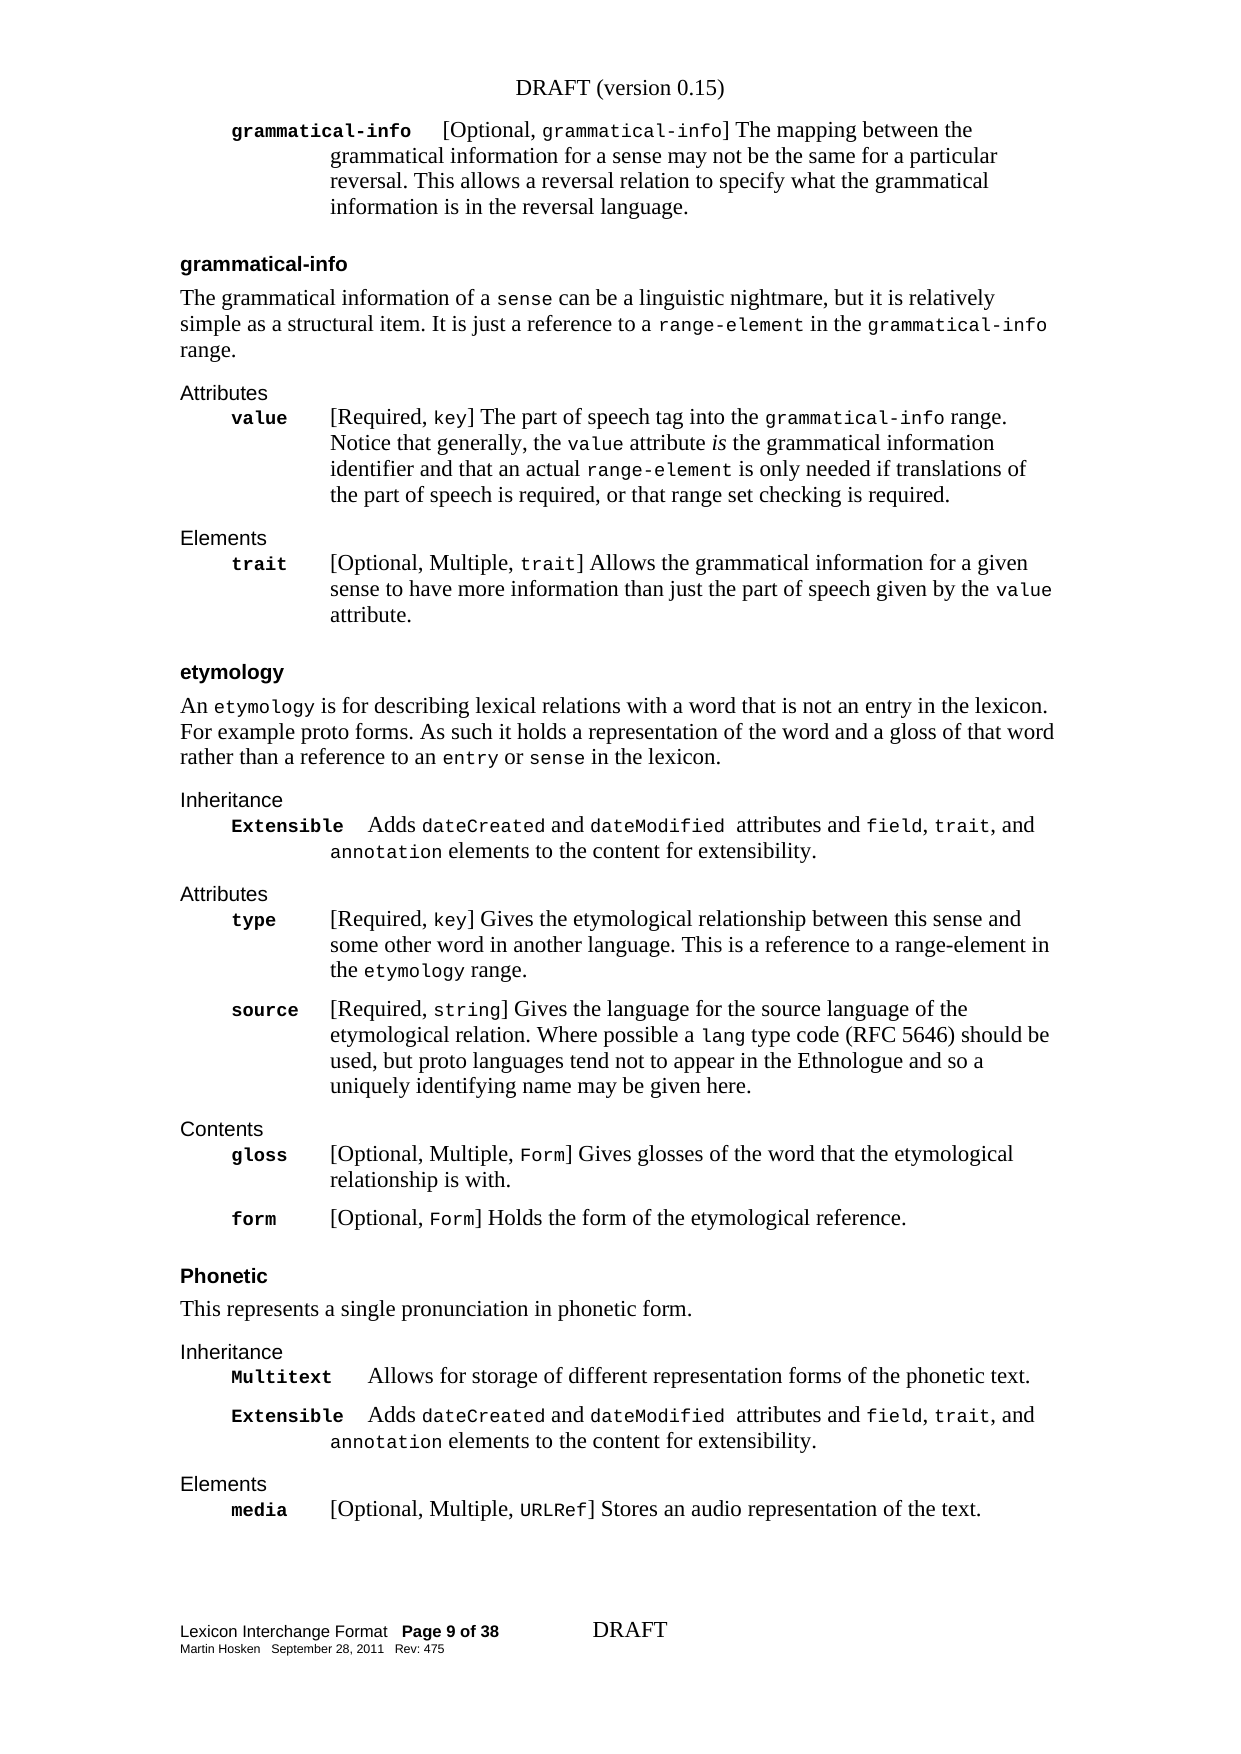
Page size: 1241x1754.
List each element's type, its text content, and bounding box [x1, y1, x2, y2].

subtitle Inheritance [180, 1340, 1060, 1363]
text form [Optional, Form] Holds the form of the etymological reference. [231, 1204, 1060, 1231]
text grammatical-info [Optional, grammatical-info] The mapping between the grammatical information for a sense may not be the same for a particular reversal. This allows a reversal relation to specify what the grammatical information is in the reversal language. [231, 117, 1060, 219]
subtitle etymology [180, 661, 1060, 684]
text media [Optional, Multiple, URLRef] Stores an audio representation of the text. [231, 1496, 1060, 1522]
text source [Required, string] Gives the language for the source language of the etymological relation. Where possible a lang type code (RFC 5646) should be used, but proto languages tend not to appear in the Ethnologue and so a uniquely identifying name may be given here. [231, 996, 1060, 1099]
text trait [Optional, Multiple, trait] Allows the grammatical information for a given sense to have more information than just the part of speech given by the value attribute. [231, 549, 1060, 627]
text Extensible Adds dateCreated and dateModified attributes and field, trait, and annotation elements to the content for extensibility. [231, 1402, 1060, 1454]
text value [Required, key] The part of speech tag into the grammatical-info range. Notice that generally, the value attribute is the grammatical information identifier and that an actual range-element is only needed if translations of the part of speech is required, or that range set checking is required. [231, 404, 1060, 508]
text An etymology is for describing lexical relations with a word that is not an entry in the lexicon. For example proto forms. As such it holds a representation of the word and a gloss of that word rather than a reference to an entry or sense in the lexicon. [180, 693, 1060, 770]
subtitle Contents [180, 1117, 1060, 1141]
text gloss [Optional, Multiple, Form] Gives glosses of the word that the etymological relationship is with. [231, 1141, 1060, 1192]
text Extensible Adds dateCreated and dateModified attributes and field, trait, and annotation elements to the content for extensibility. [231, 812, 1060, 864]
subtitle Elements [180, 1473, 1060, 1496]
text This represents a single pronunciation in phonetic form. [180, 1296, 1060, 1322]
subtitle Inheritance [180, 789, 1060, 812]
subtitle Attributes [180, 381, 1060, 404]
subtitle Phonetic [180, 1264, 1060, 1287]
text The grammatical information of a sense can be a linguistic nightmare, but it is relatively simple as a structural item. It is just a reference to a range-element in the grammatical-info range. [180, 285, 1060, 362]
subtitle Elements [180, 526, 1060, 549]
text type [Required, key] Gives the etymological relationship between this sense and some other word in another language. This is a reference to a range-element in the etymology range. [231, 906, 1060, 983]
subtitle grammatical-info [180, 253, 1060, 276]
text Multitext Allows for storage of different representation forms of the phonetic text. [231, 1363, 1060, 1389]
subtitle Attributes [180, 883, 1060, 906]
